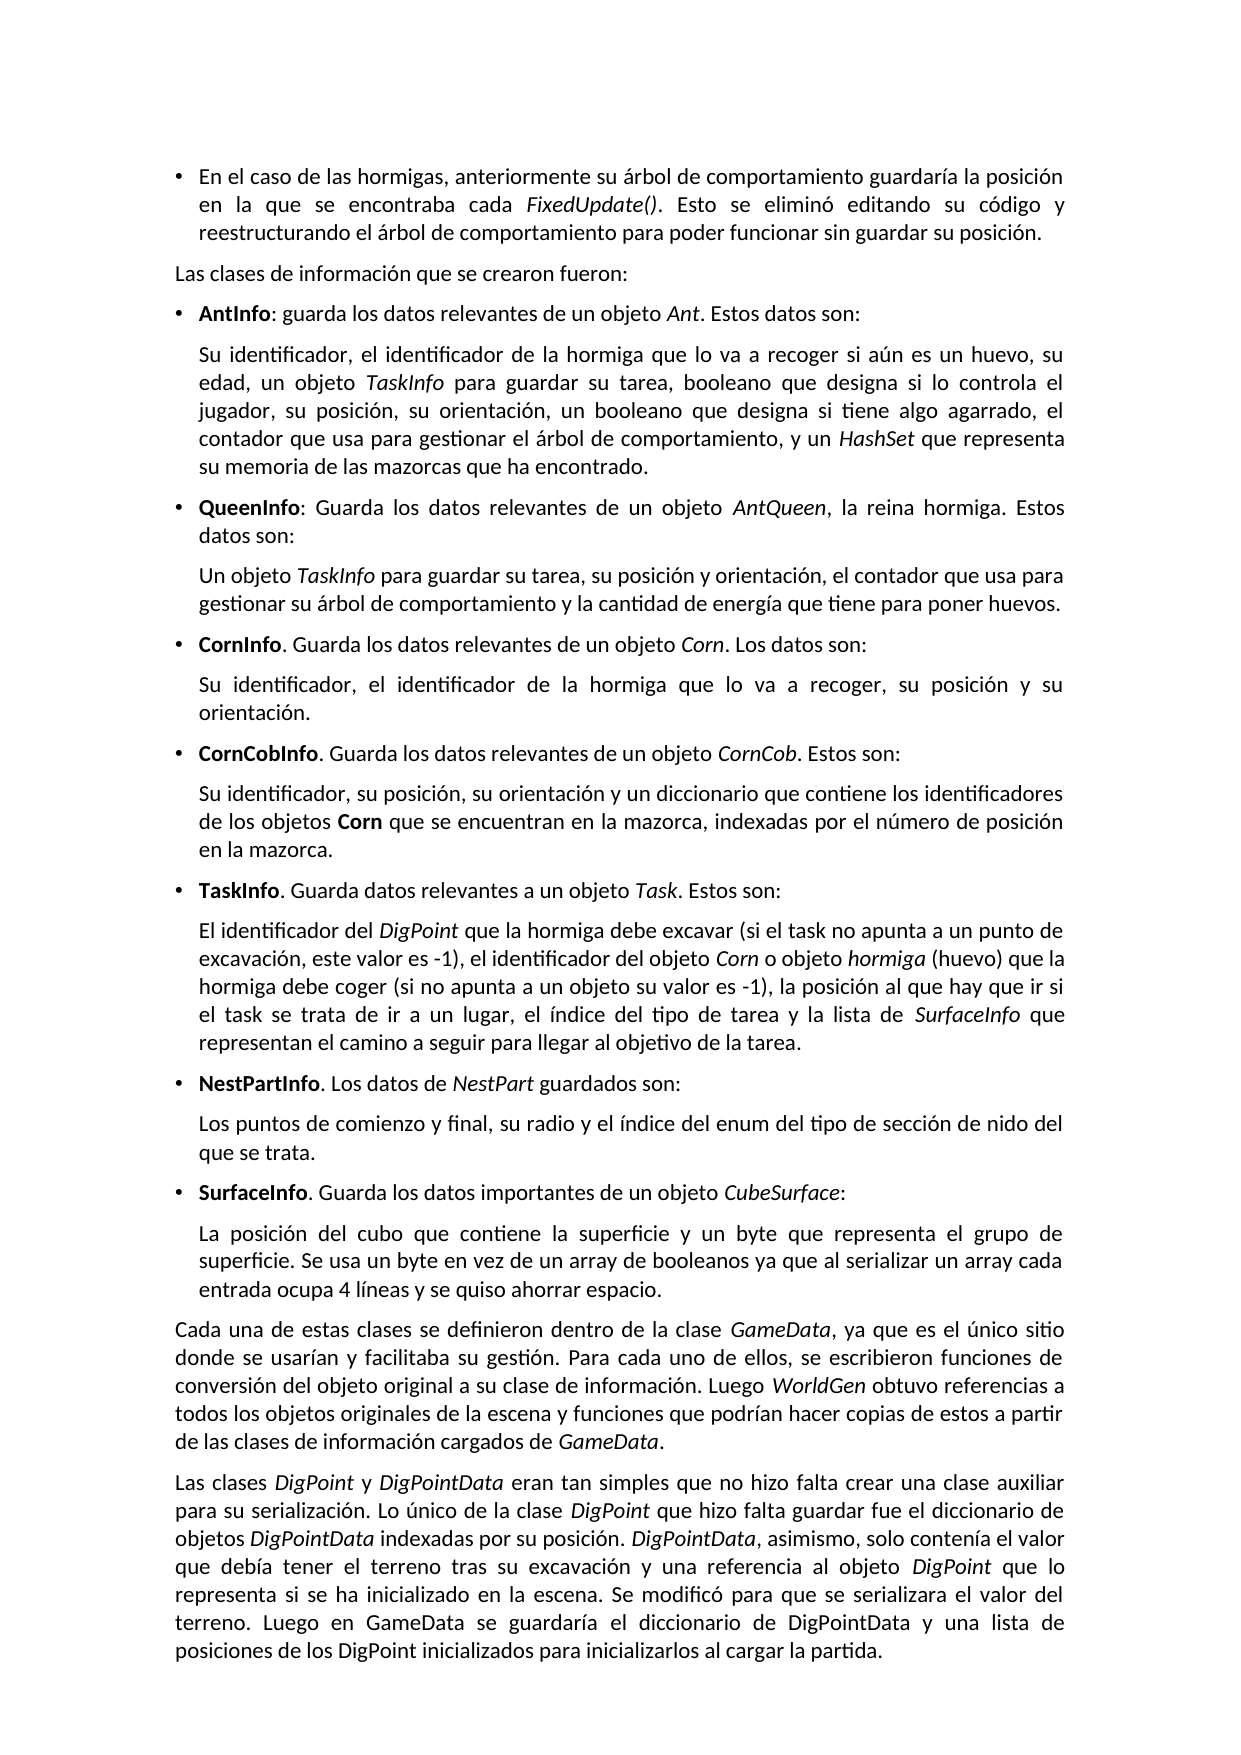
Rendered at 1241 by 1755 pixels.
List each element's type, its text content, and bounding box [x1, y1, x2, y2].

list Su identificador, el identificador de la hormiga que lo va a recoger, su posición y su orientación. [175, 670, 1065, 726]
list SurfaceInfo. Guarda los datos importantes de un objeto CubeSurface: [175, 1178, 1065, 1206]
list Los puntos de comienzo y final, su radio y el índice del enum del tipo de sección de nido del que se trata. [175, 1109, 1065, 1166]
list Un objeto TaskInfo para guardar su tarea, su posición y orientación, el contador que usa para gestionar su árbol de comportamiento y la cantidad de energía que tiene para poner huevos. [175, 561, 1065, 617]
list QueenInfo: Guarda los datos relevantes de un objeto AntQueen, la reina hormiga. Estos datos son: [175, 493, 1065, 549]
list La posición del cubo que contiene la superficie y un byte que representa el grupo de superficie. Se usa un byte en vez de un array de booleanos ya que al serializar un array cada entrada ocupa 4 líneas y se quiso ahorrar espacio. [175, 1219, 1065, 1303]
text Las clases DigPoint y DigPointData eran tan simples que no hizo falta crear una clase auxiliar para su serialización. Lo único de la clase DigPoint que hizo falta guardar fue el diccionario de objetos DigPointData indexadas por su posición. DigPointData, asimismo, solo contenía el valor que debía tener el terreno tras su excavación y una referencia al objeto DigPoint que lo representa si se ha inicializado en la escena. Se modificó para que se serializara el valor del terreno. Luego en GameData se guardaría el diccionario de DigPointData y una lista de posiciones de los DigPoint inicializados para inicializarlos al cargar la partida. [175, 1468, 1065, 1664]
list AntInfo: guarda los datos relevantes de un objeto Ant. Estos datos son: [175, 299, 1065, 328]
text Cada una de estas clases se definieron dentro de la clase GameData, ya que es el único sitio donde se usarían y facilitaba su gestión. Para cada uno de ellos, se escribieron funciones de conversión del objeto original a su clase de información. Luego WorldGen obtuvo referencias a todos los objetos originales de la escena y funciones que podrían hacer copias de estos a partir de las clases de información cargados de GameData. [175, 1315, 1065, 1455]
list NestPartInfo. Los datos de NestPart guardados son: [175, 1069, 1065, 1097]
list En el caso de las hormigas, anteriormente su árbol de comportamiento guardaría la posición en la que se encontraba cada FixedUpdate(). Esto se eliminó editando su código y reestructurando el árbol de comportamiento para poder funcionar sin guardar su posición. [175, 162, 1065, 247]
list CornInfo. Guarda los datos relevantes de un objeto Corn. Los datos son: [175, 630, 1065, 658]
list Su identificador, el identificador de la hormiga que lo va a recoger si aún es un huevo, su edad, un objeto TaskInfo para guardar su tarea, booleano que designa si lo controla el jugador, su posición, su orientación, un booleano que designa si tiene algo agarrado, el contador que usa para gestionar el árbol de comportamiento, y un HashSet que representa su memoria de las mazorcas que ha encontrado. [175, 340, 1065, 480]
list El identificador del DigPoint que la hormiga debe excavar (si el task no apunta a un punto de excavación, este valor es -1), el identificador del objeto Corn o objeto hormiga (huevo) que la hormiga debe coger (si no apunta a un objeto su valor es -1), la posición al que hay que ir si el task se trata de ir a un lugar, el índice del tipo de tarea y la lista de SurfaceInfo que representan el camino a seguir para llegar al objetivo de la tarea. [175, 916, 1065, 1057]
text Las clases de información que se crearon fueron: [175, 259, 1065, 287]
list Su identificador, su posición, su orientación y un diccionario que contiene los identificadores de los objetos Corn que se encuentran en la mazorca, indexadas por el número de posición en la mazorca. [175, 779, 1065, 863]
list CornCobInfo. Guarda los datos relevantes de un objeto CornCob. Estos son: [175, 739, 1065, 767]
list TaskInfo. Guarda datos relevantes a un objeto Task. Estos son: [175, 876, 1065, 904]
